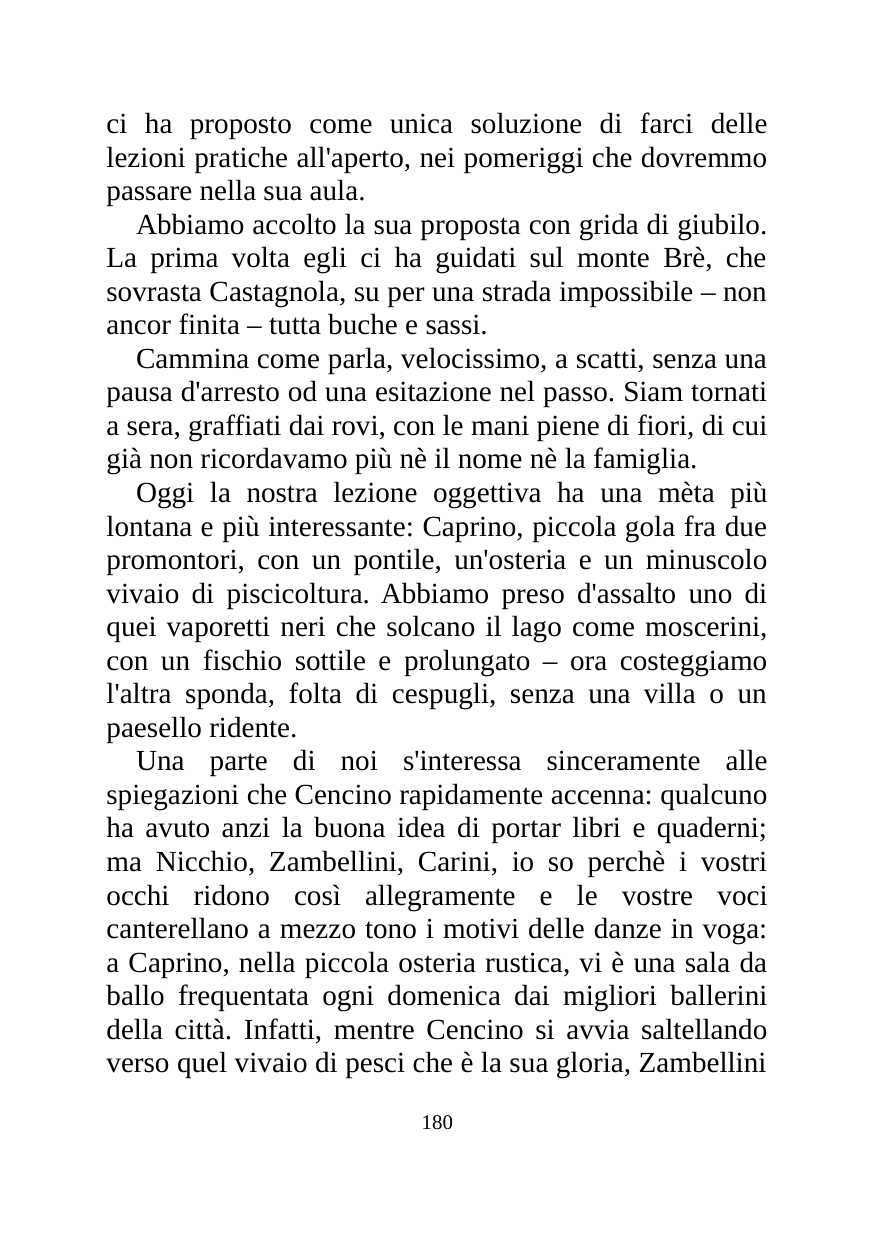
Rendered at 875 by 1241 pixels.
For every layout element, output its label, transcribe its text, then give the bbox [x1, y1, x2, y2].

text Abbiamo accolto la sua proposta con grida di giubilo. La prima volta egli ci ha guidati sul monte Brè, che sovrasta Castagnola, su per una strada impossibile – non ancor finita – tutta buche e sassi. [106, 207, 768, 341]
text Oggi la nostra lezione oggettiva ha una mèta più lontana e più interessante: Caprino, piccola gola fra due promontori, con un pontile, un'osteria e un minuscolo vivaio di piscicoltura. Abbiamo preso d'assalto uno di quei vaporetti neri che solcano il lago come moscerini, con un fischio sottile e prolungato – ora costeggiamo l'altra sponda, folta di cespugli, senza una villa o un paesello ridente. [106, 475, 768, 743]
text Una parte di noi s'interessa sinceramente alle spiegazioni che Cencino rapidamente accenna: qualcuno ha avuto anzi la buona idea di portar libri e quaderni; ma Nicchio, Zambellini, Carini, io so perchè i vostri occhi ridono così allegramente e le vostre voci canterellano a mezzo tono i motivi delle danze in voga: a Caprino, nella piccola osteria rustica, vi è una sala da ballo frequentata ogni domenica dai migliori ballerini della città. Infatti, mentre Cencino si avvia saltellando verso quel vivaio di pesci che è la sua gloria, Zambellini [106, 743, 768, 1079]
text ci ha proposto come unica soluzione di farci delle lezioni pratiche all'aperto, nei pomeriggi che dovremmo passare nella sua aula. [106, 106, 768, 207]
text Cammina come parla, velocissimo, a scatti, senza una pausa d'arresto od una esitazione nel passo. Siam tornati a sera, graffiati dai rovi, con le mani piene di fiori, di cui già non ricordavamo più nè il nome nè la famiglia. [106, 341, 768, 475]
